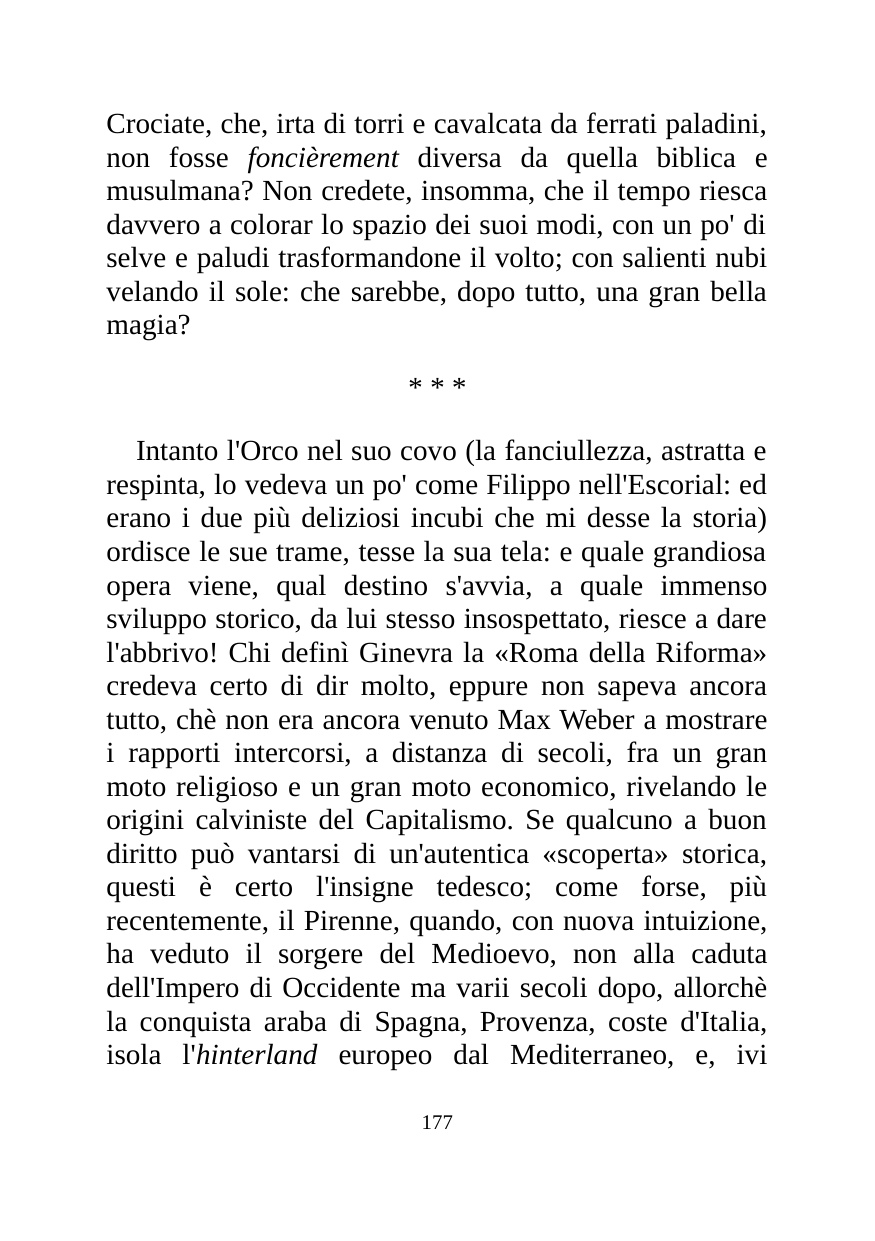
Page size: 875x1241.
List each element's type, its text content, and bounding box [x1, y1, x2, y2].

text * * * [106, 371, 768, 404]
text Intanto l'Orco nel suo covo (la fanciullezza, astratta e respinta, lo vedeva un po' come Filippo nell'Escorial: ed erano i due più deliziosi incubi che mi desse la storia) ordisce le sue trame, tesse la sua tela: e quale grandiosa opera viene, qual destino s'avvia, a quale immenso sviluppo storico, da lui stesso insospettato, riesce a dare l'abbrivo! Chi definì Ginevra la «Roma della Riforma» credeva certo di dir molto, eppure non sapeva ancora tutto, chè non era ancora venuto Max Weber a mostrare i rapporti intercorsi, a distanza di secoli, fra un gran moto religioso e un gran moto economico, rivelando le origini calviniste del Capitalismo. Se qualcuno a buon diritto può vantarsi di un'autentica «scoperta» storica, questi è certo l'insigne tedesco; come forse, più recentemente, il Pirenne, quando, con nuova intuizione, ha veduto il sorgere del Medioevo, non alla caduta dell'Impero di Occidente ma varii secoli dopo, allorchè la conquista araba di Spagna, Provenza, coste d'Italia, isola l'hinterland europeo dal Mediterraneo, e, ivi [106, 433, 768, 1071]
text Crociate, che, irta di torri e cavalcata da ferrati paladini, non fosse foncièrement diversa da quella biblica e musulmana? Non credete, insomma, che il tempo riesca davvero a colorar lo spazio dei suoi modi, con un po' di selve e paludi trasformandone il volto; con salienti nubi velando il sole: che sarebbe, dopo tutto, una gran bella magia? [106, 106, 768, 341]
